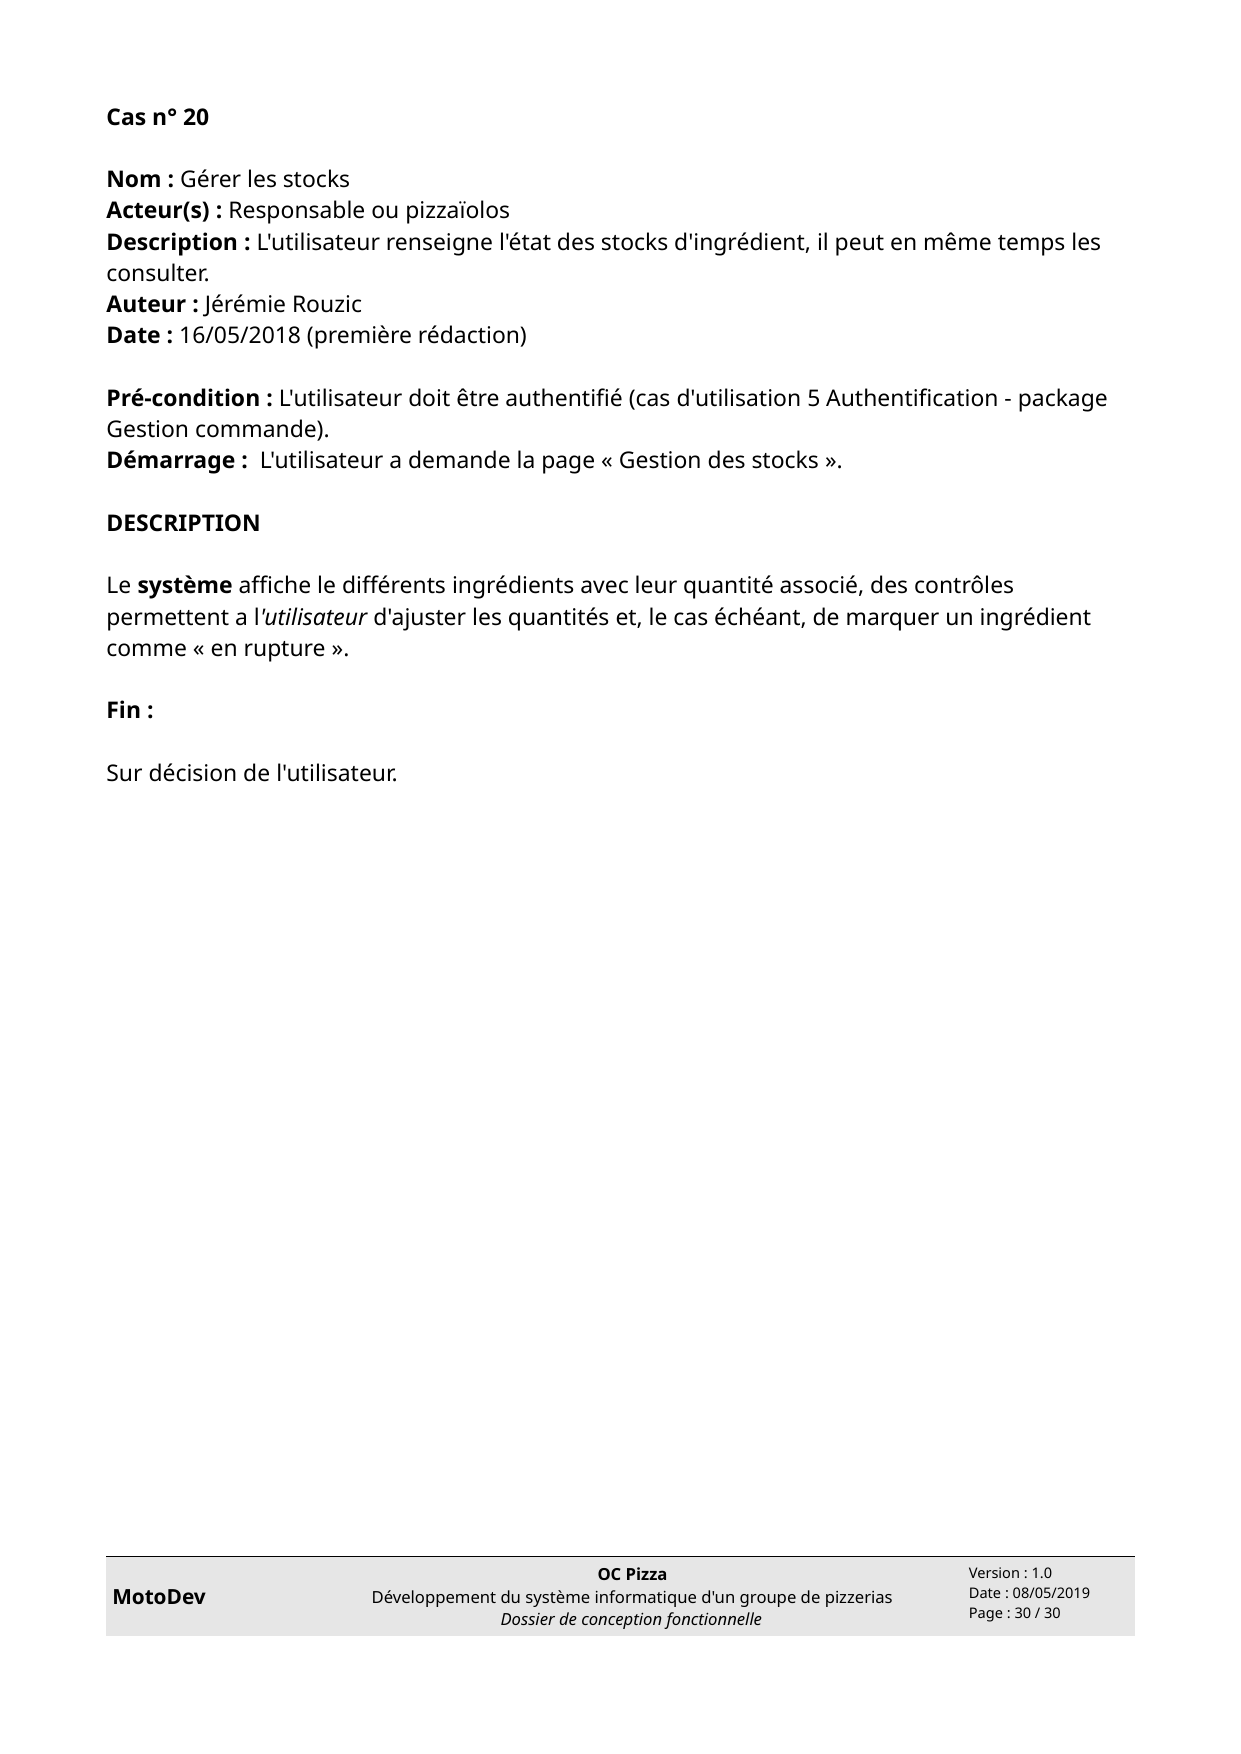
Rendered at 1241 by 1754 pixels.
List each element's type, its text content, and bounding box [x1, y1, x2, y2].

text Auteur : Jérémie Rouzic [106, 288, 1134, 319]
text Date : 16/05/2018 (première rédaction) [106, 319, 1134, 350]
text Cas n° 20 [106, 100, 1134, 132]
text Démarrage : L'utilisateur a demande la page « Gestion des stocks ». [106, 444, 1134, 475]
text Sur décision de l'utilisateur. [106, 757, 1134, 788]
text Le système affiche le différents ingrédients avec leur quantité associé, des contrôles permettent a l'utilisateur d'ajuster les quantités et, le cas échéant, de marquer un ingrédient comme « en rupture ». [106, 569, 1134, 663]
text Description : L'utilisateur renseigne l'état des stocks d'ingrédient, il peut en même temps les consulter. [106, 225, 1134, 288]
text Pré-condition : L'utilisateur doit être authentifié (cas d'utilisation 5 Authentification - package Gestion commande). [106, 382, 1134, 444]
text Nom : Gérer les stocks [106, 163, 1134, 194]
text DESCRIPTION [106, 507, 1134, 538]
text Acteur(s) : Responsable ou pizzaïolos [106, 194, 1134, 225]
text Fin : [106, 694, 1134, 725]
